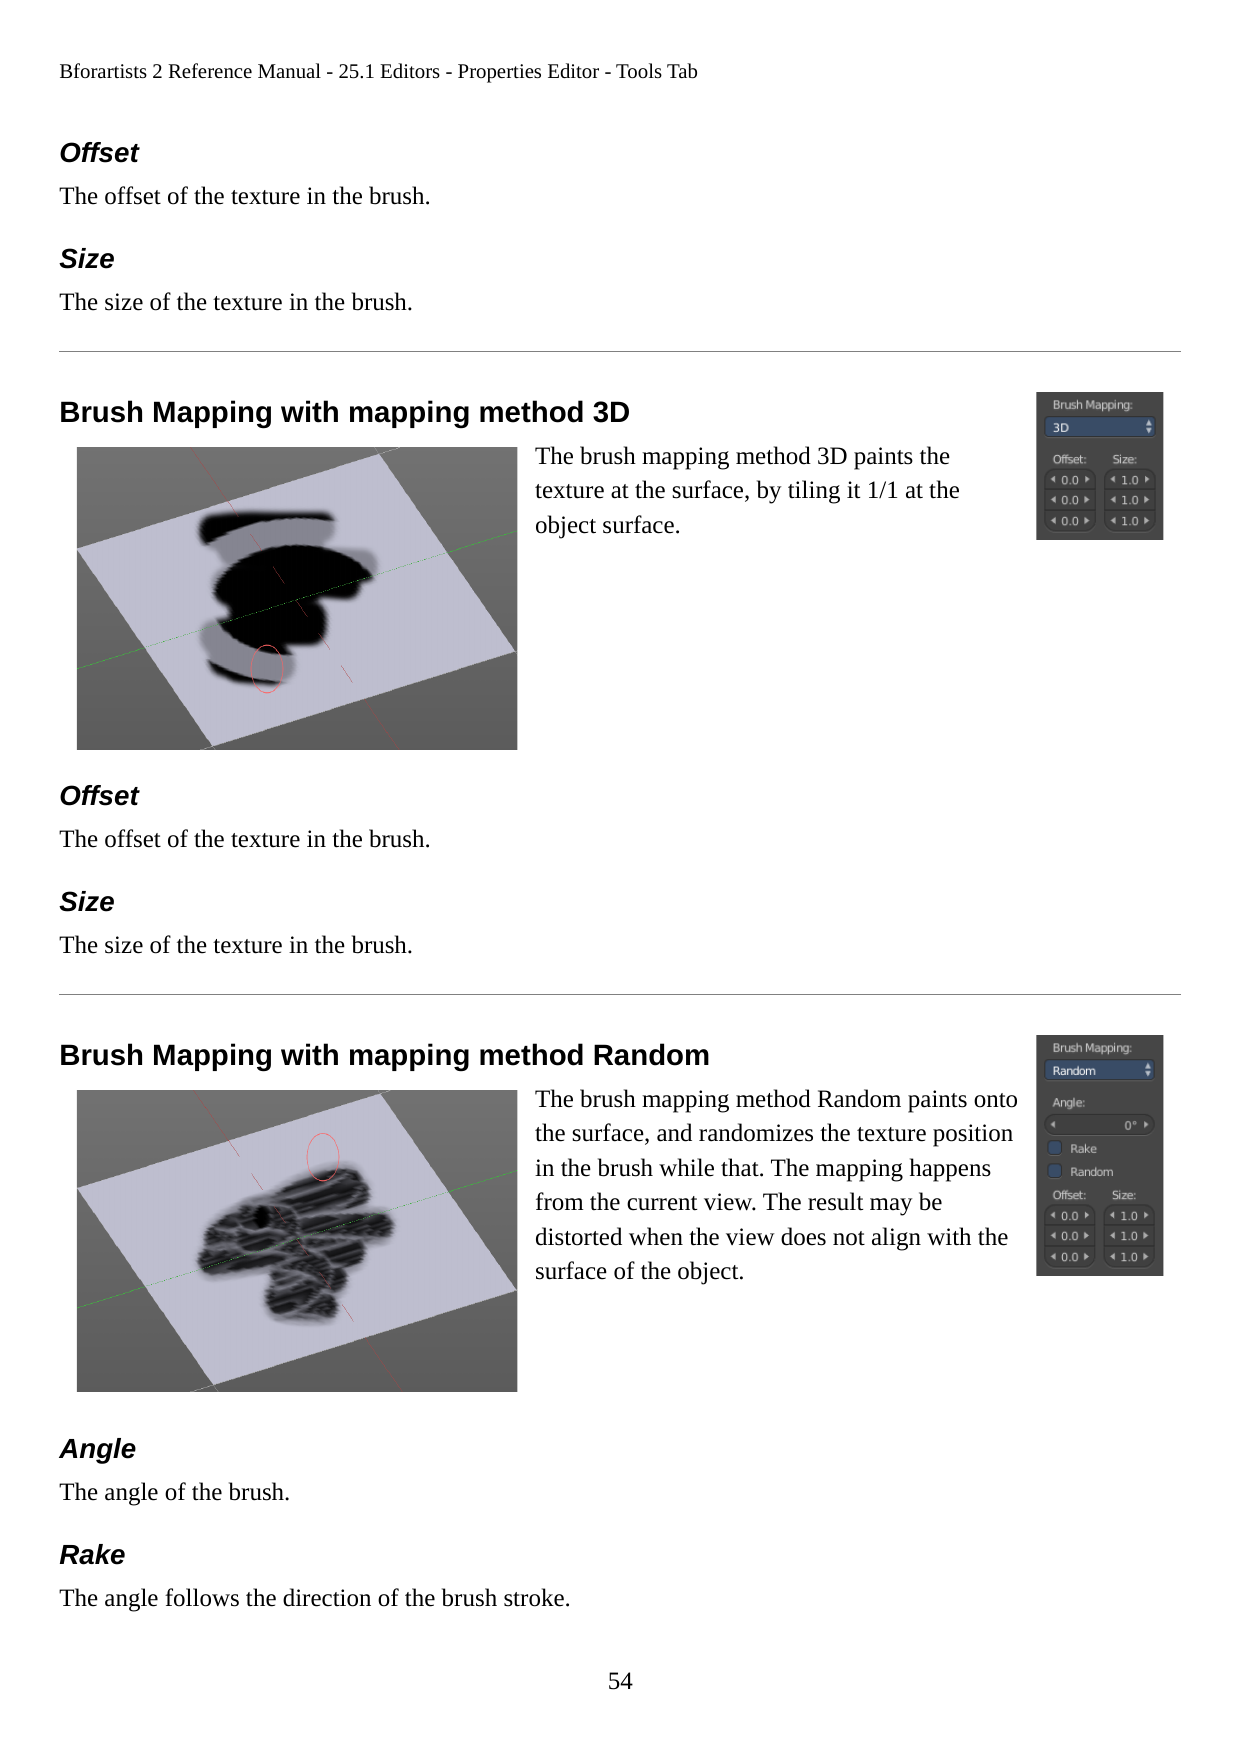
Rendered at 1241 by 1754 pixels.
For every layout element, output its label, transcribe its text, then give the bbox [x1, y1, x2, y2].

subtitle Offset [59, 779, 1181, 811]
text The angle follows the direction of the brush stroke. [59, 1583, 1181, 1611]
picture [1036, 392, 1164, 540]
text The angle of the brush. [59, 1477, 1181, 1505]
subtitle Brush Mapping with mapping method Random [59, 1038, 1036, 1071]
subtitle Angle [59, 1432, 1181, 1464]
subtitle Offset [59, 137, 1181, 168]
text The brush mapping method Random paints onto the surface, and randomizes the texture position in the brush while that. The mapping happens from the current view. The result may be distorted when the view does not align with the surface of the object. [59, 1084, 1181, 1285]
subtitle Size [59, 886, 1181, 917]
picture [76, 447, 518, 750]
text The offset of the texture in the brush. [59, 181, 1181, 210]
picture [76, 1090, 518, 1392]
text The brush mapping method 3D paints the texture at the surface, by tiling it 1/1 at the object surface. [59, 441, 1036, 539]
text The size of the texture in the brush. [59, 930, 1181, 959]
subtitle Rake [59, 1538, 1181, 1570]
picture [1036, 1035, 1164, 1276]
text The size of the texture in the brush. [59, 287, 1181, 316]
subtitle Brush Mapping with mapping method 3D [59, 395, 1036, 428]
subtitle Size [59, 243, 1181, 274]
text The offset of the texture in the brush. [59, 824, 1181, 853]
